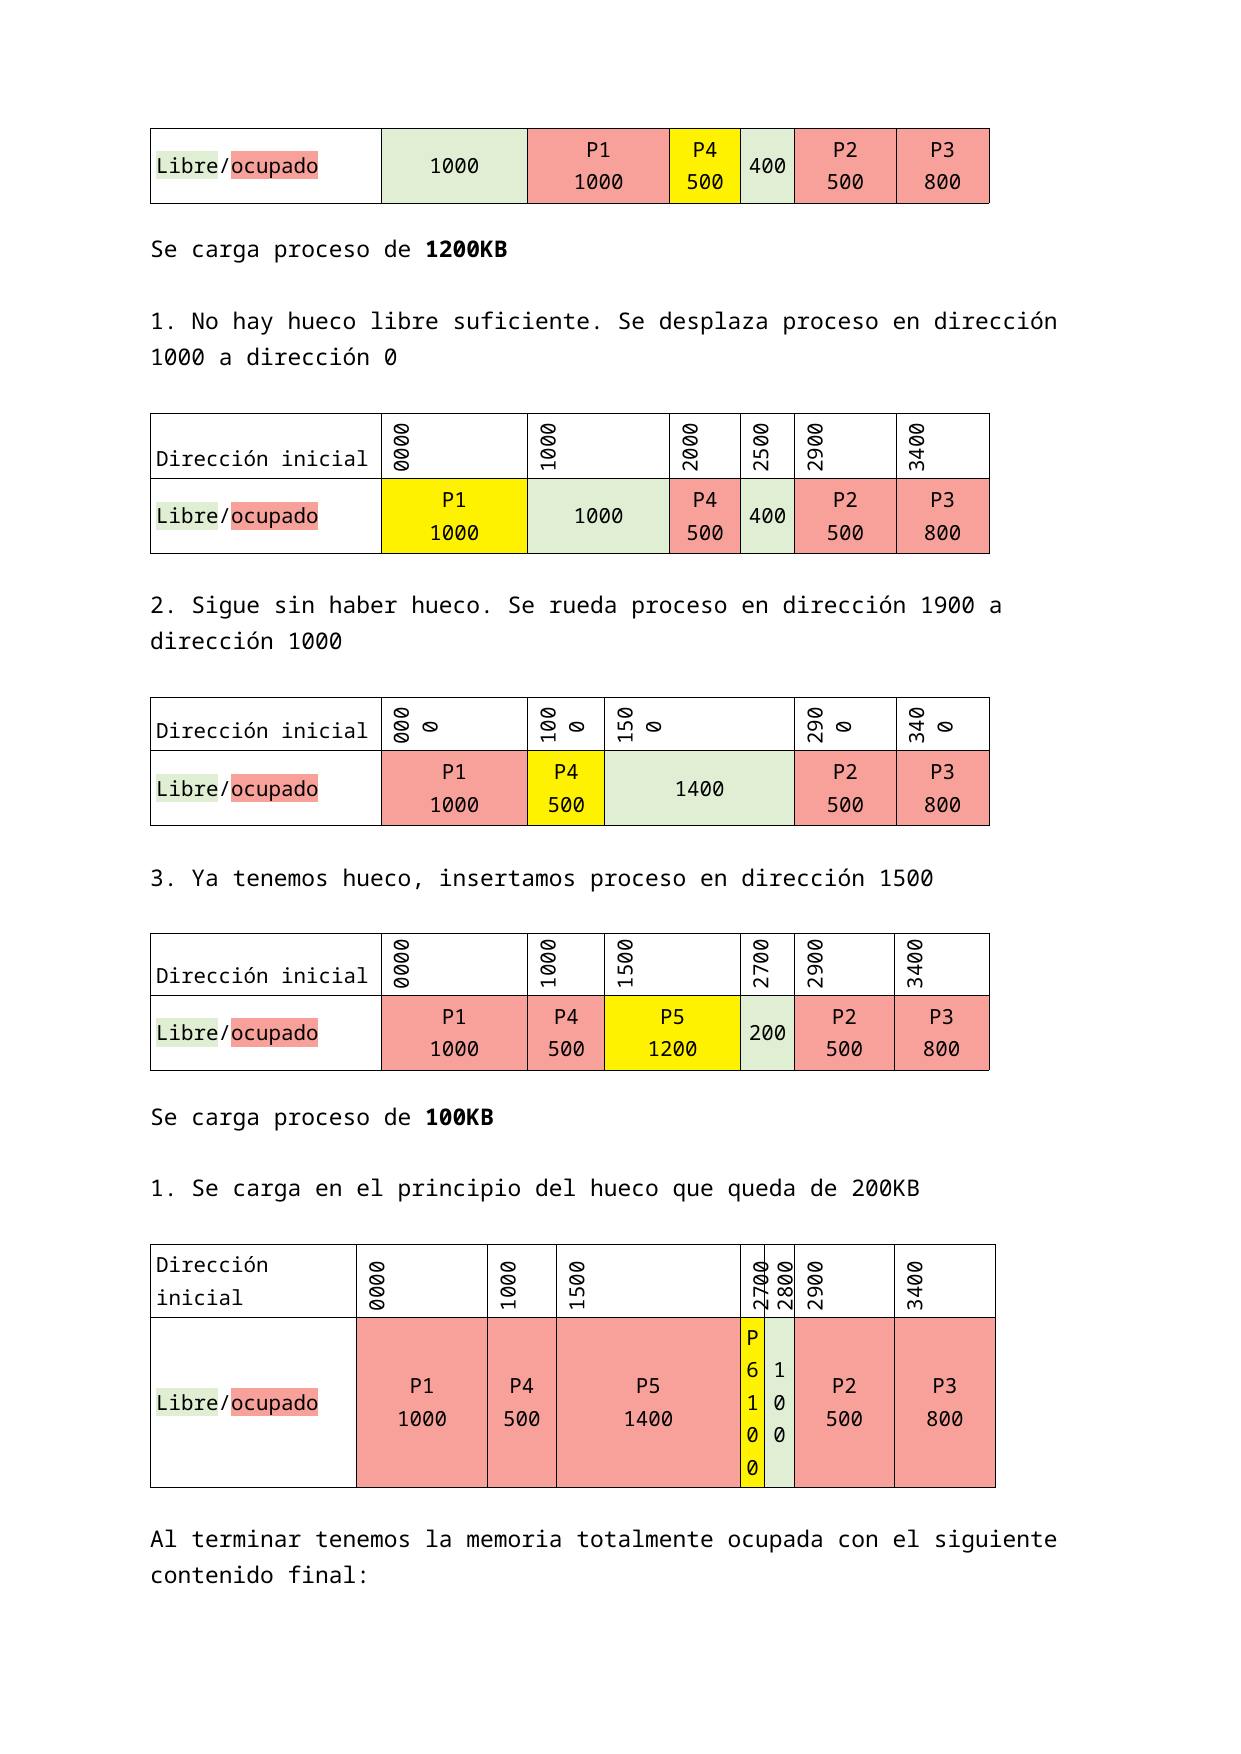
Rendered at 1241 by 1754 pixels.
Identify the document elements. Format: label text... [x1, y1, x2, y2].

table_cell P2 500 [795, 751, 896, 825]
table_cell P3 800 [897, 479, 989, 553]
table_header Dirección inicial [151, 1245, 356, 1317]
table_cell Libre/ocupado [151, 479, 381, 553]
text 1. No hay hueco libre suficiente. Se desplaza proceso en dirección 1000 a dirección 0 [150, 305, 1090, 372]
table_cell P2 500 [795, 1318, 894, 1487]
table_header 0000 [382, 414, 527, 478]
text Se carga proceso de 1200KB [150, 233, 1090, 264]
table_header 1000 [528, 414, 669, 478]
table_header 2800 [765, 1245, 794, 1317]
table_cell P5 1400 [557, 1318, 740, 1487]
table_cell 400 [741, 479, 794, 553]
table_header 2000 [670, 414, 740, 478]
table_cell P1 1000 [382, 479, 527, 553]
table_cell P1 1000 [382, 751, 527, 825]
table_header 2900 [795, 1245, 894, 1317]
table_cell P3 800 [897, 129, 989, 203]
table_header 1500 [605, 698, 794, 750]
text 2. Sigue sin haber hueco. Se rueda proceso en dirección 1900 a dirección 1000 [150, 589, 1090, 657]
table_cell P1 1000 [357, 1318, 487, 1487]
table_header 2700 [741, 1245, 764, 1317]
table_header 1000 [528, 698, 604, 750]
table_header 3400 [897, 698, 989, 750]
table_header 2900 [795, 698, 896, 750]
table_cell Libre/ocupado [151, 129, 381, 203]
table_cell 1000 [382, 129, 527, 203]
table_header 1000 [488, 1245, 556, 1317]
table_cell P2 500 [795, 479, 896, 553]
table_header 2900 [795, 934, 894, 995]
table_cell P1 1000 [528, 129, 669, 203]
table_cell Libre/ocupado [151, 751, 381, 825]
table_header Dirección inicial [151, 414, 381, 478]
table_header 1500 [605, 934, 740, 995]
table_header 2500 [741, 414, 794, 478]
table_cell Libre/ocupado [151, 1318, 356, 1487]
text 3. Ya tenemos hueco, insertamos proceso en dirección 1500 [150, 861, 1090, 893]
table_cell P5 1200 [605, 996, 740, 1070]
table_header 3400 [895, 934, 989, 995]
table_cell P2 500 [795, 996, 894, 1070]
table_cell P4 500 [488, 1318, 556, 1487]
table_header 3400 [895, 1245, 995, 1317]
table_cell P1 1000 [382, 996, 527, 1070]
table_cell 1400 [605, 751, 794, 825]
table_cell Libre/ocupado [151, 996, 381, 1070]
table_header Dirección inicial [151, 698, 381, 750]
table_header 1000 [528, 934, 604, 995]
table_cell P3 800 [897, 751, 989, 825]
table_header 1500 [557, 1245, 740, 1317]
table_cell P4 500 [670, 479, 740, 553]
table_cell P2 500 [795, 129, 896, 203]
table_cell P4 500 [670, 129, 740, 203]
table_header 0000 [382, 698, 527, 750]
text Se carga proceso de 100KB [150, 1100, 1090, 1132]
text Al terminar tenemos la memoria totalmente ocupada con el siguiente contenido final: [150, 1523, 1090, 1590]
table_cell P3 800 [895, 996, 989, 1070]
table_header Dirección inicial [151, 934, 381, 995]
table_cell 200 [741, 996, 794, 1070]
table_cell P6 100 [741, 1318, 764, 1487]
table_cell 100 [765, 1318, 794, 1487]
table_cell 1000 [528, 479, 669, 553]
table_cell P3 800 [895, 1318, 995, 1487]
text 1. Se carga en el principio del hueco que queda de 200KB [150, 1172, 1090, 1203]
table_cell P4 500 [528, 751, 604, 825]
table_header 0000 [357, 1245, 487, 1317]
table_header 2900 [795, 414, 896, 478]
table_header 2700 [741, 934, 794, 995]
table_header 3400 [897, 414, 989, 478]
table_cell 400 [741, 129, 794, 203]
table_header 0000 [382, 934, 527, 995]
table_cell P4 500 [528, 996, 604, 1070]
